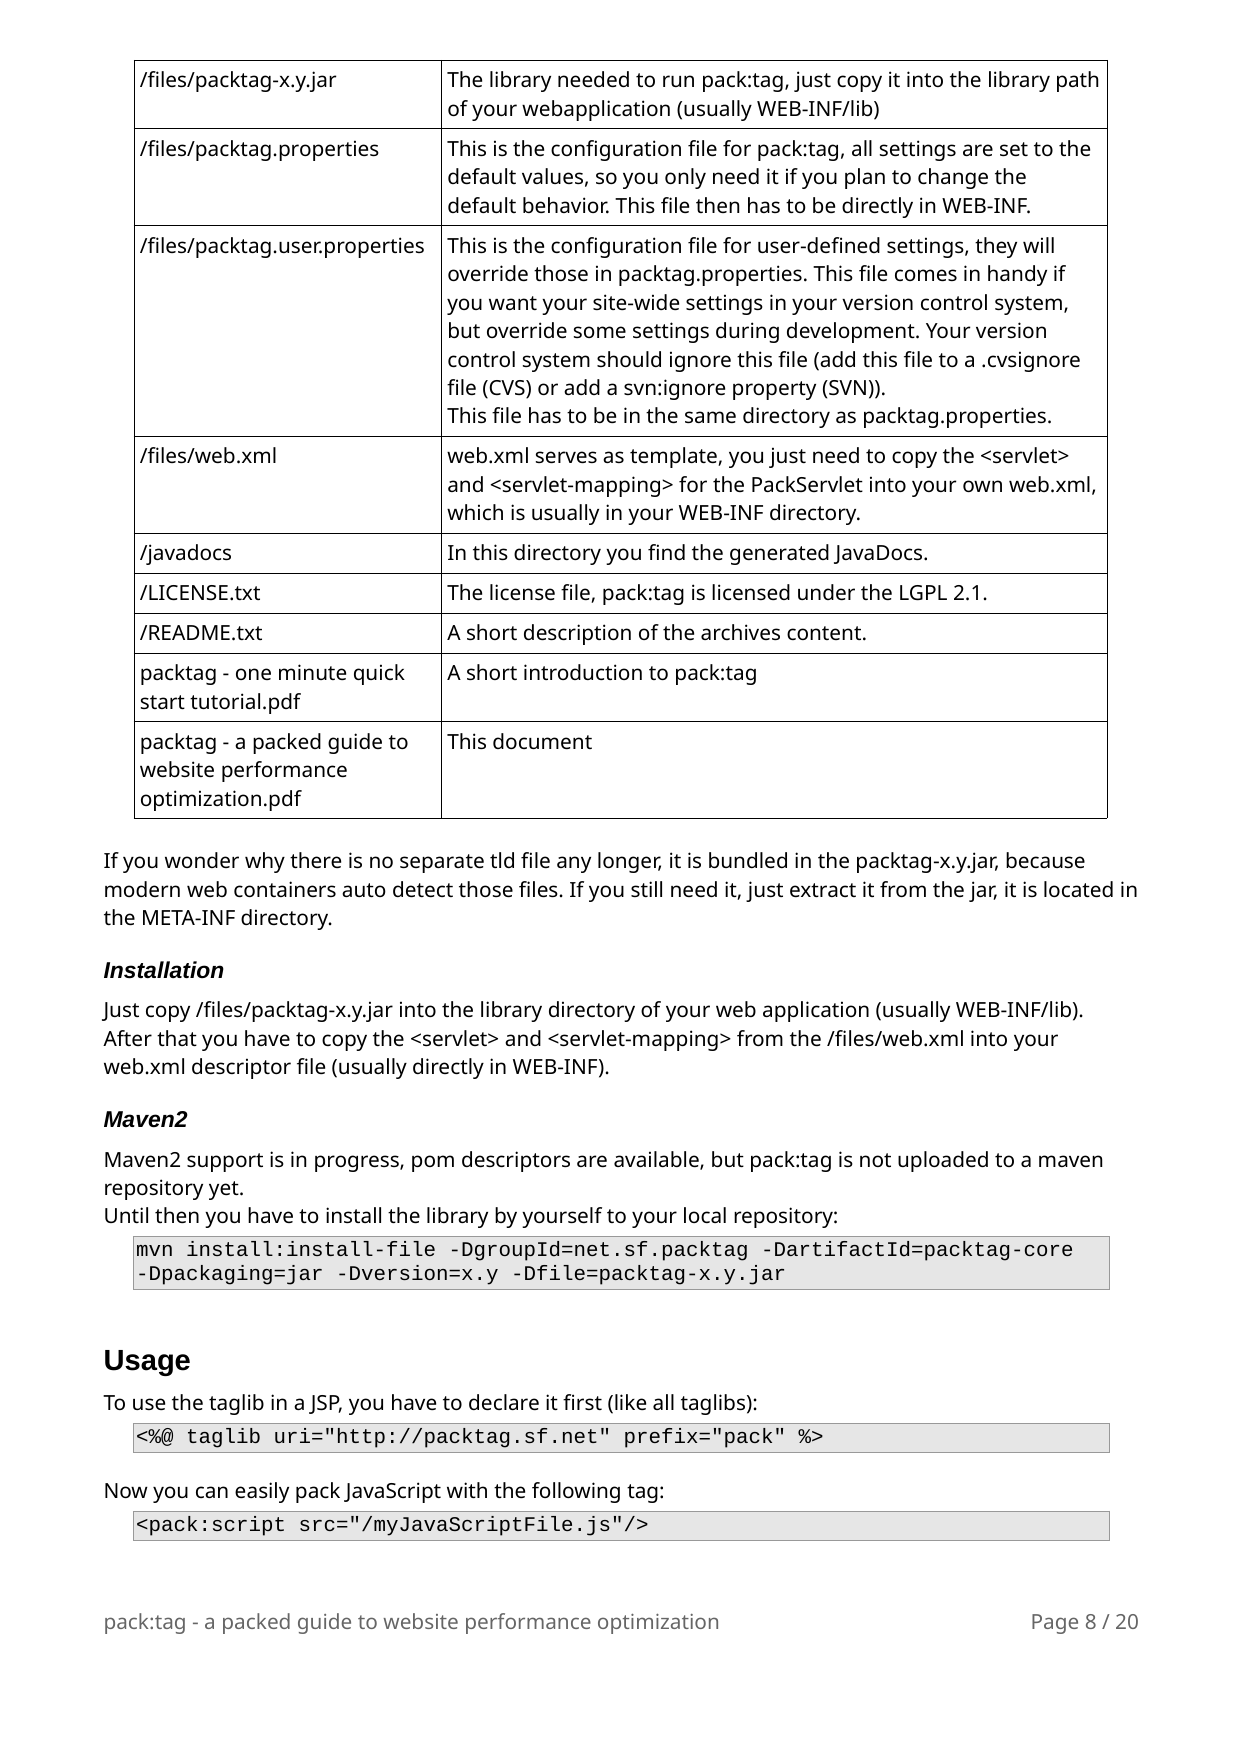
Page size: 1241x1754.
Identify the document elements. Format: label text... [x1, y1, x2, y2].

subtitle Usage [103, 1342, 1139, 1376]
subtitle Installation [103, 957, 1139, 983]
table_cell web.xml serves as template, you just need to copy the <servlet> and <servlet-mapping> for the PackServlet into your own web.xml, which is usually in your WEB-INF directory. [442, 437, 1107, 533]
table_cell packtag - a packed guide to website performance optimization.pdf [135, 722, 441, 818]
subtitle Maven2 [103, 1106, 1139, 1132]
table_cell /files/packtag.user.properties [135, 226, 441, 436]
text <%@ taglib uri="http://packtag.sf.net" prefix="pack" %> [134, 1424, 1109, 1452]
text mvn install:install-file -DgroupId=net.sf.packtag -DartifactId=packtag-core -Dpackaging=jar -Dversion=x.y -Dfile=packtag-x.y.jar [134, 1237, 1109, 1289]
table_cell This is the configuration file for pack:tag, all settings are set to the default values, so you only need it if you plan to change the default behavior. This file then has to be directly in WEB-INF. [442, 129, 1107, 225]
table_header /files/packtag-x.y.jar [135, 61, 441, 128]
table_cell This document [442, 722, 1107, 818]
table_cell /javadocs [135, 534, 441, 573]
table_cell /files/web.xml [135, 437, 441, 533]
table_cell A short description of the archives content. [442, 614, 1107, 653]
text After that you have to copy the <servlet> and <servlet-mapping> from the /files/web.xml into your web.xml descriptor file (usually directly in WEB-INF). [103, 1024, 1139, 1081]
table_cell This is the configuration file for user-defined settings, they will override those in packtag.properties. This file comes in handy if you want your site-wide settings in your version control system, but override some settings during development. Your version control system should ignore this file (add this file to a .cvsignore file (CVS) or add a svn:ignore property (SVN)). This file has to be in the same directory as packtag.properties. [442, 226, 1107, 436]
text Now you can easily pack JavaScript with the following tag: [103, 1476, 1139, 1504]
table_cell /README.txt [135, 614, 441, 653]
text To use the taglib in a JSP, you have to declare it first (like all taglibs): [103, 1388, 1139, 1417]
table_cell /files/packtag.properties [135, 129, 441, 225]
table_cell /LICENSE.txt [135, 574, 441, 613]
table_cell The license file, pack:tag is licensed under the LGPL 2.1. [442, 574, 1107, 613]
table_cell packtag - one minute quick start tutorial.pdf [135, 654, 441, 721]
text If you wonder why there is no separate tld file any longer, it is bundled in the packtag-x.y.jar, because modern web containers auto detect those files. If you still need it, just extract it from the jar, it is located in the META-INF directory. [103, 846, 1139, 932]
table_header The library needed to run pack:tag, just copy it into the library path of your webapplication (usually WEB-INF/lib) [442, 61, 1107, 128]
text Until then you have to install the library by yourself to your local repository: [103, 1202, 1139, 1230]
text Just copy /files/packtag-x.y.jar into the library directory of your web application (usually WEB-INF/lib). [103, 996, 1139, 1024]
text <pack:script src="/myJavaScriptFile.js"/> [134, 1512, 1109, 1540]
text Maven2 support is in progress, pom descriptors are available, but pack:tag is not uploaded to a maven repository yet. [103, 1145, 1139, 1202]
table_cell In this directory you find the generated JavaDocs. [442, 534, 1107, 573]
table_cell A short introduction to pack:tag [442, 654, 1107, 721]
